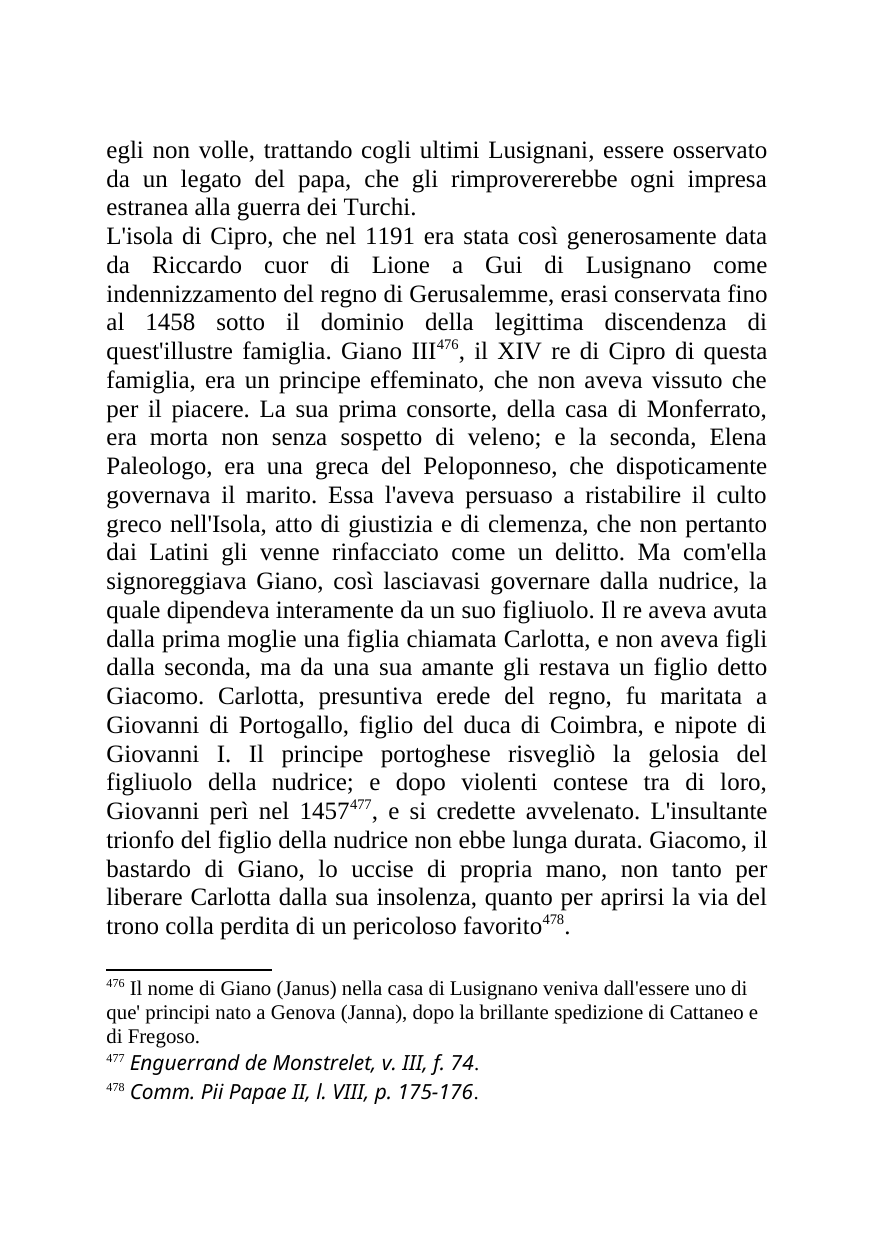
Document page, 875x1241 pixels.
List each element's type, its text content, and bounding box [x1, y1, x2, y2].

text L'isola di Cipro, che nel 1191 era stata così generosamente data da Riccardo cuor di Lione a Gui di Lusignano come indennizzamento del regno di Gerusalemme, erasi conservata fino al 1458 sotto il dominio della legittima discendenza di quest'illustre famiglia. Giano III, il XIV re di Cipro di questa famiglia, era un principe effeminato, che non aveva vissuto che per il piacere. La sua prima consorte, della casa di Monferrato, era morta non senza sospetto di veleno; e la seconda, Elena Paleologo, era una greca del Peloponneso, che dispoticamente governava il marito. Essa l'aveva persuaso a ristabilire il culto greco nell'Isola, atto di giustizia e di clemenza, che non pertanto dai Latini gli venne rinfacciato come un delitto. Ma com'ella signoreggiava Giano, così lasciavasi governare dalla nudrice, la quale dipendeva interamente da un suo figliuolo. Il re aveva avuta dalla prima moglie una figlia chiamata Carlotta, e non aveva figli dalla seconda, ma da una sua amante gli restava un figlio detto Giacomo. Carlotta, presuntiva erede del regno, fu maritata a Giovanni di Portogallo, figlio del duca di Coimbra, e nipote di Giovanni I. Il principe portoghese risvegliò la gelosia del figliuolo della nudrice; e dopo violenti contese tra di loro, Giovanni perì nel 1457, e si credette avvelenato. L'insultante trionfo del figlio della nudrice non ebbe lunga durata. Giacomo, il bastardo di Giano, lo uccise di propria mano, non tanto per liberare Carlotta dalla sua insolenza, quanto per aprirsi la via del trono colla perdita di un pericoloso favorito. [106, 221, 768, 940]
text egli non volle, trattando cogli ultimi Lusignani, essere osservato da un legato del papa, che gli rimprovererebbe ogni impresa estranea alla guerra dei Turchi. [106, 135, 768, 221]
text Il nome di Giano (Janus) nella casa di Lusignano veniva dall'essere uno di que' principi nato a Genova (Janna), dopo la brillante spedizione di Cattaneo e di Fregoso. [106, 976, 768, 1048]
text Comm. Pii Papae II, l. VIII, p. 175-176. [106, 1077, 768, 1105]
text Enguerrand de Monstrelet, v. III, f. 74. [106, 1048, 768, 1077]
